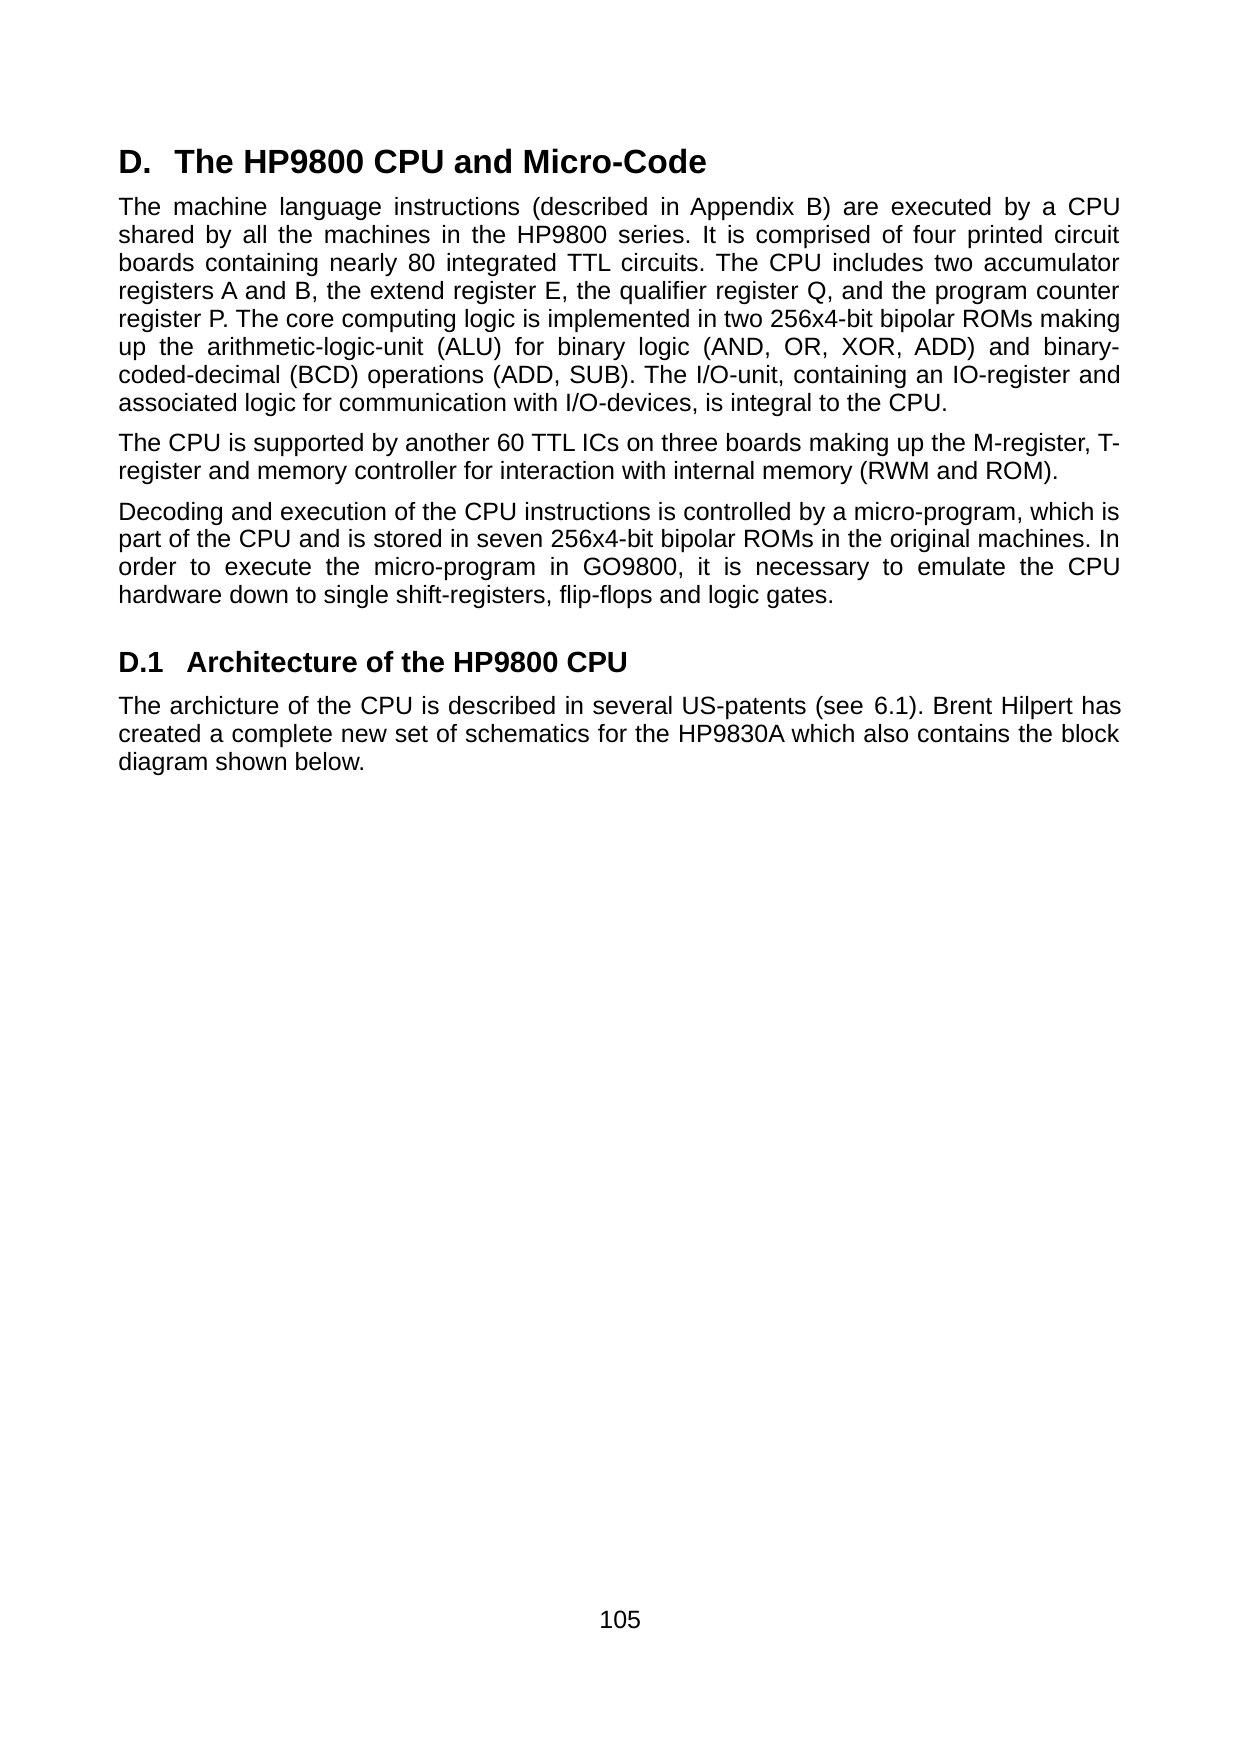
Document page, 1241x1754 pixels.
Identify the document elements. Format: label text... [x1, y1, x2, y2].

subtitle The HP9800 CPU and Micro-Code [118, 143, 1122, 181]
text Decoding and execution of the CPU instructions is controlled by a micro-program, which is part of the CPU and is stored in seven 256x4-bit bipolar ROMs in the original machines. In order to execute the micro-program in GO9800, it is necessary to emulate the CPU hardware down to single shift-registers, flip-flops and logic gates. [118, 497, 1122, 609]
subtitle Architecture of the HP9800 CPU [118, 646, 1122, 679]
text The CPU is supported by another 60 TTL ICs on three boards making up the M-register, T-register and memory controller for interaction with internal memory (RWM and ROM). [118, 429, 1122, 485]
text The machine language instructions (described in Appendix B) are executed by a CPU shared by all the machines in the HP9800 series. It is comprised of four printed circuit boards containing nearly 80 integrated TTL circuits. The CPU includes two accumulator registers A and B, the extend register E, the qualifier register Q, and the program counter register P. The core computing logic is implemented in two 256x4-bit bipolar ROMs making up the arithmetic-logic-unit (ALU) for binary logic (AND, OR, XOR, ADD) and binary-coded-decimal (BCD) operations (ADD, SUB). The I/O-unit, containing an IO-register and associated logic for communication with I/O-devices, is integral to the CPU. [118, 193, 1122, 416]
text The archicture of the CPU is described in several US-patents (see 6.1). Brent Hilpert has created a complete new set of schematics for the HP9830A which also contains the block diagram shown below. [118, 692, 1122, 775]
